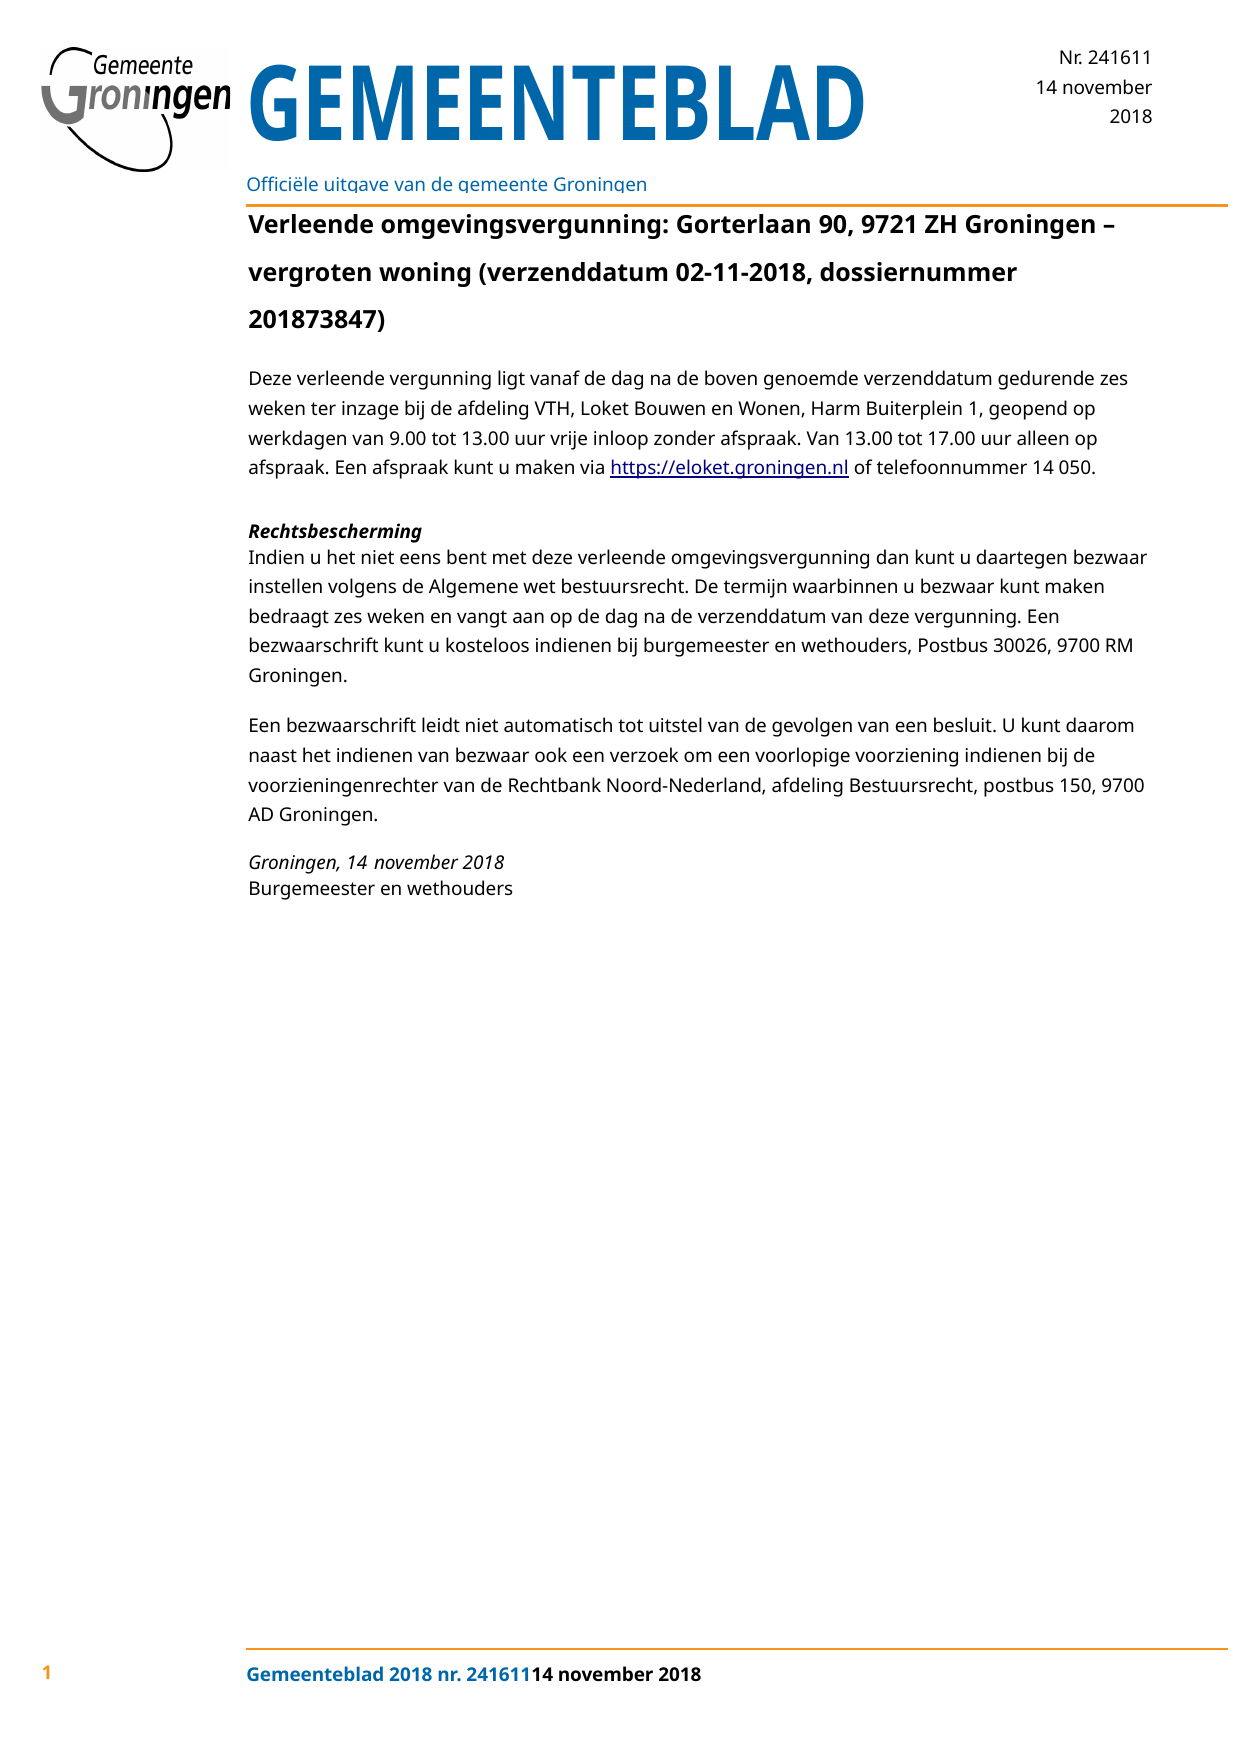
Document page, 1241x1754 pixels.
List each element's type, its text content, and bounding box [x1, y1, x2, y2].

text Verleende omgevingsvergunning: Gorterlaan 90, 9721 ZH Groningen – vergroten woning (verzenddatum 02-11-2018, dossiernummer 201873847) [248, 207, 1152, 336]
text Burgemeester en wethouders [248, 875, 1152, 901]
picture [41, 47, 231, 172]
text Indien u het niet eens bent met deze verleende omgevingsvergunning dan kunt u daartegen bezwaar instellen volgens de Algemene wet bestuursrecht. De termijn waarbinnen u bezwaar kunt maken bedraagt zes weken en vangt aan op de dag na de verzenddatum van deze vergunning. Een bezwaarschrift kunt u kosteloos indienen bij burgemeester en wethouders, Postbus 30026, 9700 RM Groningen. [248, 544, 1152, 688]
text Groningen, 14 november 2018 [248, 849, 1152, 875]
text Deze verleende vergunning ligt vanaf de dag na de boven genoemde verzenddatum gedurende zes weken ter inzage bij de afdeling VTH, Loket Bouwen en Wonen, Harm Buiterplein 1, geopend op werkdagen van 9.00 tot 13.00 uur vrije inloop zonder afspraak. Van 13.00 tot 17.00 uur alleen op afspraak. Een afspraak kunt u maken via https://eloket.groningen.nl of telefoonnummer 14 050. [248, 366, 1152, 480]
text Rechtsbescherming [248, 518, 1152, 544]
text Een bezwaarschrift leidt niet automatisch tot uitstel van de gevolgen van een besluit. U kunt daarom naast het indienen van bezwaar ook een verzoek om een voorlopige voorziening indienen bij de voorzieningenrechter van de Rechtbank Noord-Nederland, afdeling Bestuursrecht, postbus 150, 9700 AD Groningen. [248, 713, 1152, 827]
